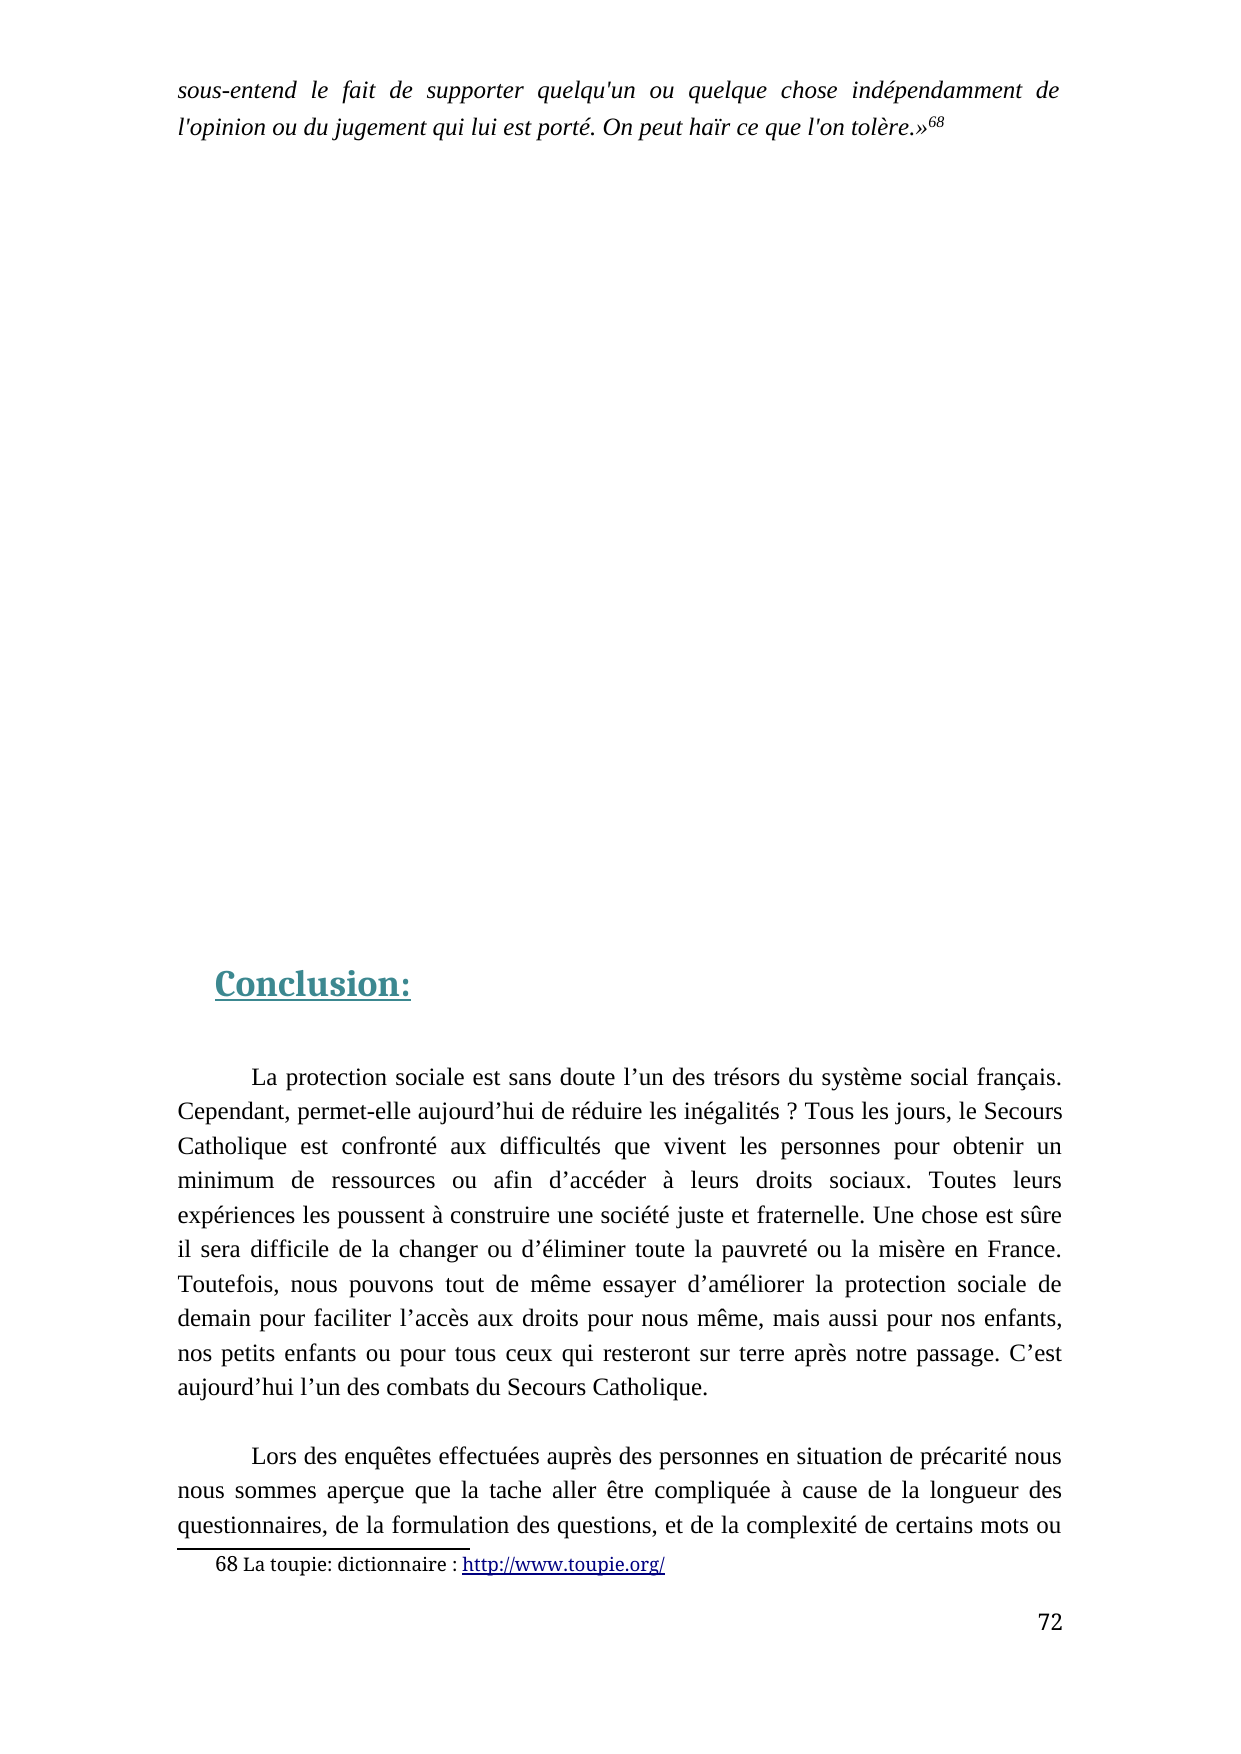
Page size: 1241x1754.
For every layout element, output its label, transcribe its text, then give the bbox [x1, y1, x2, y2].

text sous-entend le fait de supporter quelqu'un ou quelque chose indépendamment de l'opinion ou du jugement qui lui est porté. On peut haïr ce que l'on tolère.» [177, 75, 1063, 141]
text Lors des enquêtes effectuées auprès des personnes en situation de précarité nous nous sommes aperçue que la tache aller être compliquée à cause de la longueur des questionnaires, de la formulation des questions, et de la complexité de certains mots ou [177, 1441, 1063, 1539]
text La toupie: dictionnaire : http://www.toupie.org/ [177, 1549, 1063, 1578]
text La protection sociale est sans doute l’un des trésors du système social français. Cependant, permet-elle aujourd’hui de réduire les inégalités ? Tous les jours, le Secours Catholique est confronté aux difficultés que vivent les personnes pour obtenir un minimum de ressources ou afin d’accéder à leurs droits sociaux. Toutes leurs expériences les poussent à construire une société juste et fraternelle. Une chose est sûre il sera difficile de la changer ou d’éliminer toute la pauvreté ou la misère en France. Toutefois, nous pouvons tout de même essayer d’améliorer la protection sociale de demain pour faciliter l’accès aux droits pour nous même, mais aussi pour nos enfants, nos petits enfants ou pour tous ceux qui resteront sur terre après notre passage. C’est aujourd’hui l’un des combats du Secours Catholique. [177, 1062, 1063, 1401]
text Conclusion: [177, 963, 1063, 1006]
